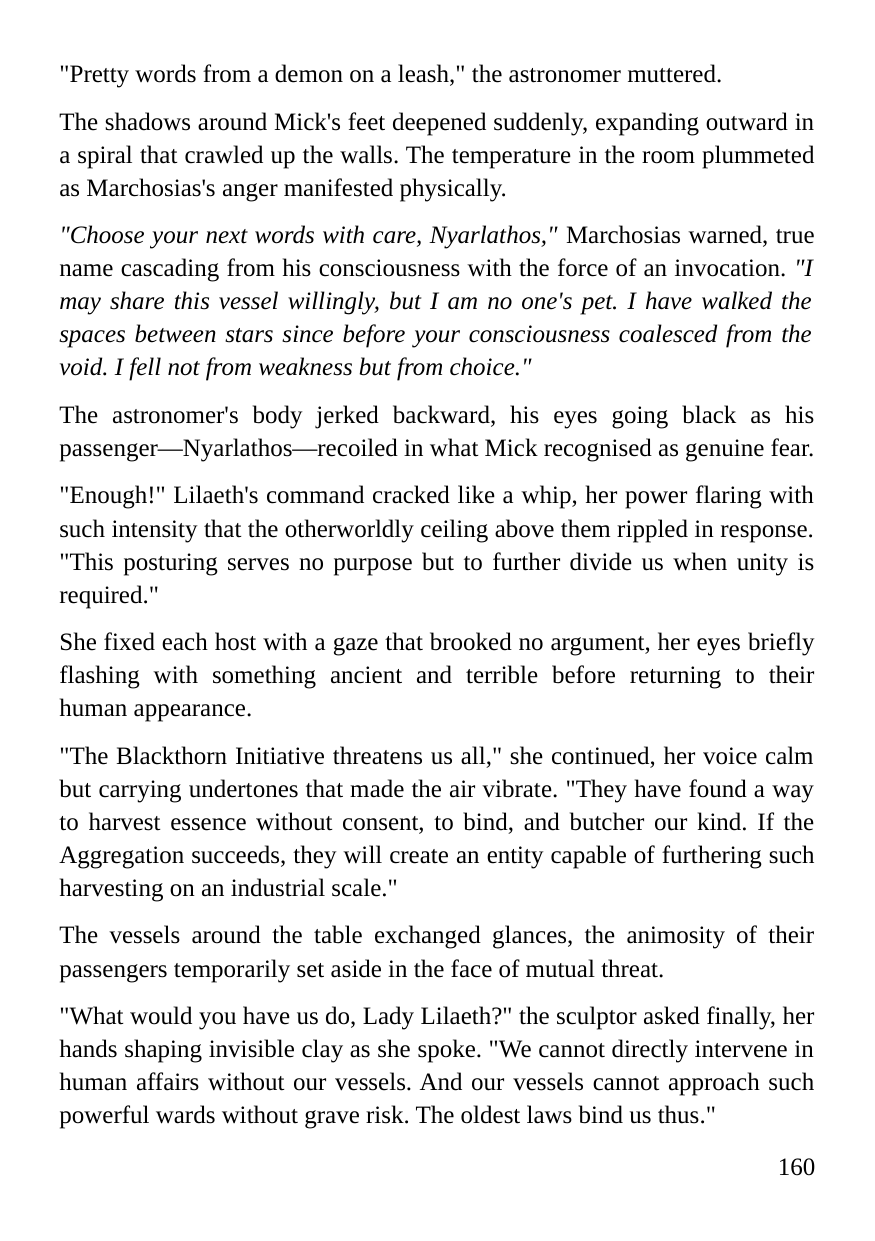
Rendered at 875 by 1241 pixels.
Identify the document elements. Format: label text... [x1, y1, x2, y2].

text She fixed each host with a gaze that brooked no argument, her eyes briefly flashing with something ancient and terrible before returning to their human appearance. [59, 627, 815, 722]
text "Pretty words from a demon on a leash," the astronomer muttered. [59, 59, 815, 88]
text "The Blackthorn Initiative threatens us all," she continued, her voice calm but carrying undertones that made the air vibrate. "They have found a way to harvest essence without consent, to bind, and butcher our kind. If the Aggregation succeeds, they will create an entity capable of furthering such harvesting on an industrial scale." [59, 741, 815, 902]
text The astronomer's body jerked backward, his eyes going black as his passenger—Nyarlathos—recoiled in what Mick recognised as genuine fear. [59, 400, 815, 462]
text "Choose your next words with care, Nyarlathos," Marchosias warned, true name cascading from his consciousness with the force of an invocation. "I may share this vessel willingly, but I am no one's pet. I have walked the spaces between stars since before your consciousness coalesced from the void. I fell not from weakness but from choice." [59, 220, 815, 381]
text "Enough!" Lilaeth's command cracked like a whip, her power flaring with such intensity that the otherworldly ceiling above them rippled in response. "This posturing serves no purpose but to further divide us when unity is required." [59, 481, 815, 608]
text "What would you have us do, Lady Lilaeth?" the sculptor asked finally, her hands shaping invisible clay as she spoke. "We cannot directly intervene in human affairs without our vessels. And our vessels cannot approach such powerful wards without grave risk. The oldest laws bind us thus." [59, 1001, 815, 1129]
text The shadows around Mick's feet deepened suddenly, expanding outward in a spiral that crawled up the walls. The temperature in the room plummeted as Marchosias's anger manifested physically. [59, 107, 815, 201]
text The vessels around the table exchanged glances, the animosity of their passengers temporarily set aside in the face of mutual threat. [59, 921, 815, 982]
